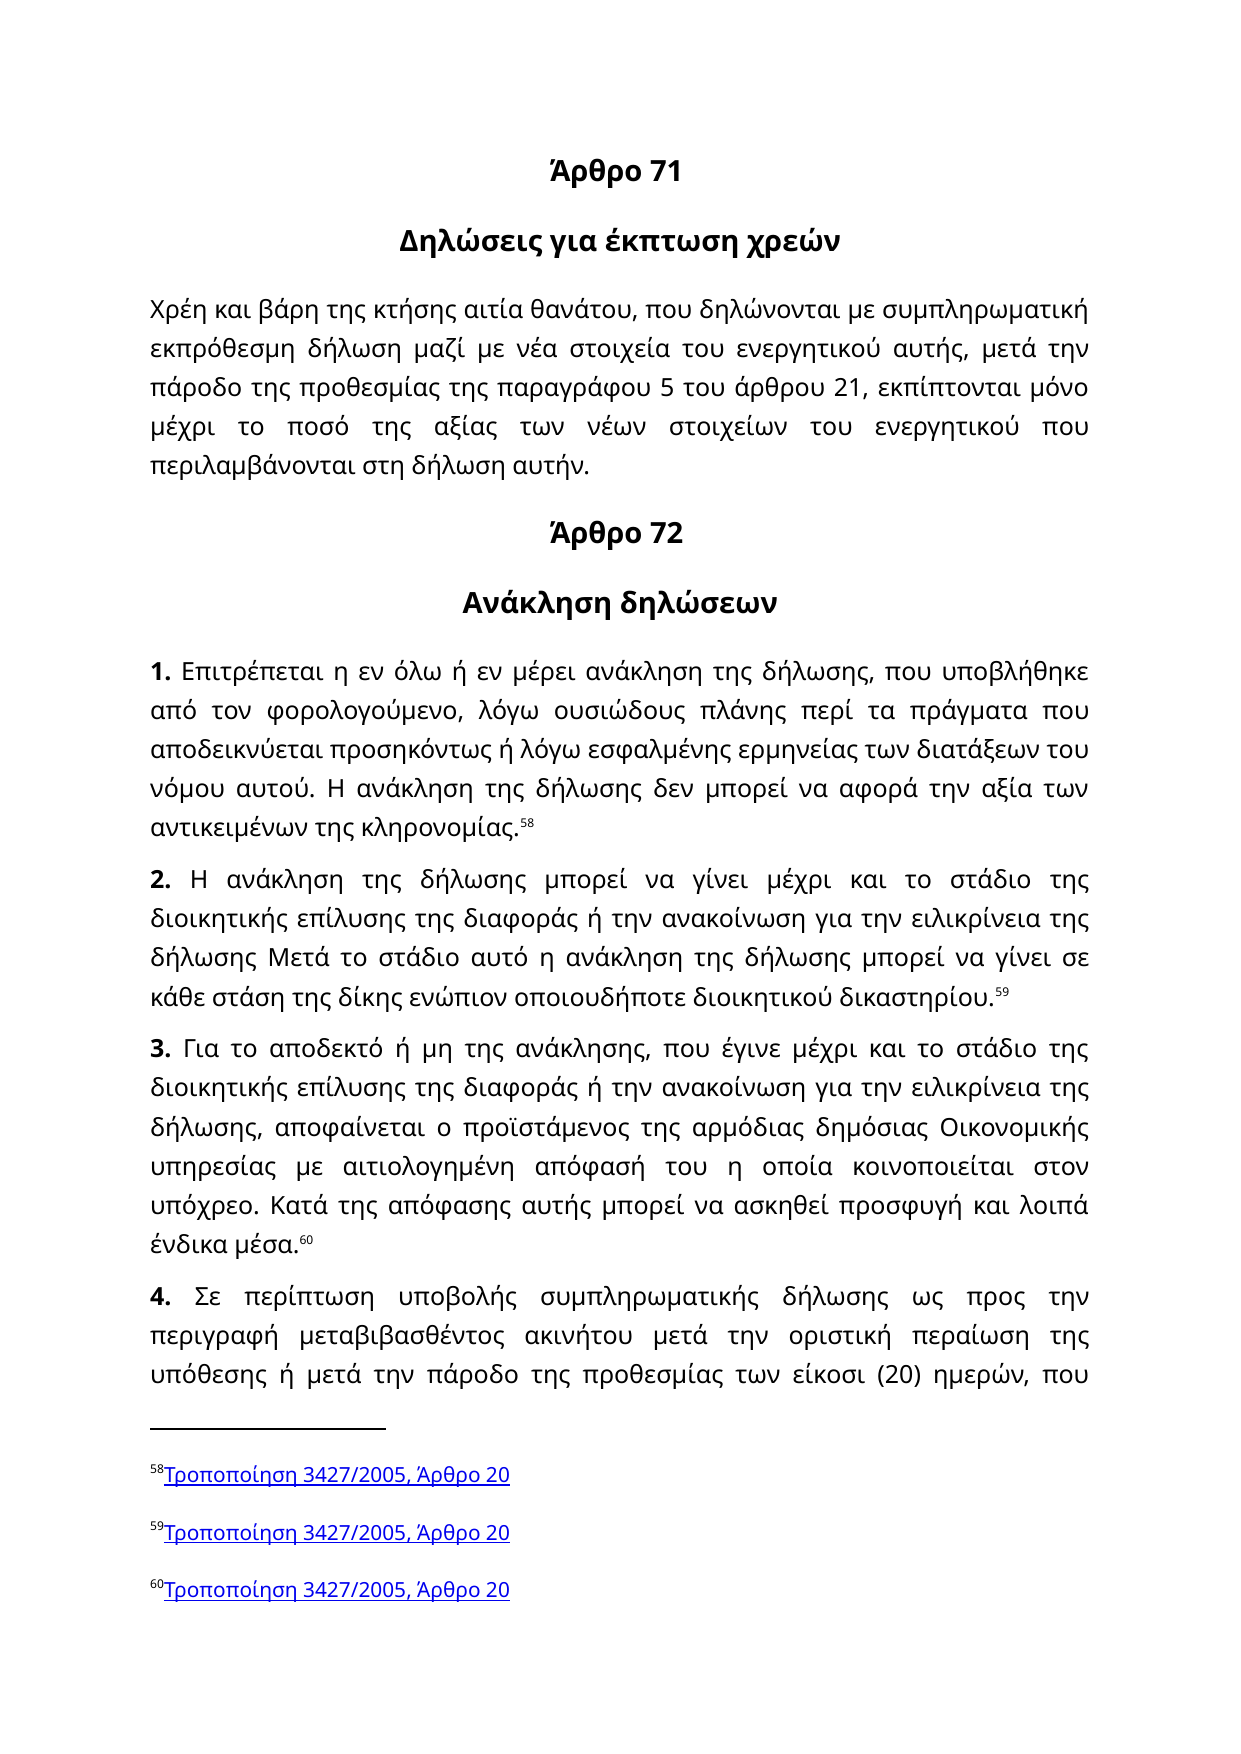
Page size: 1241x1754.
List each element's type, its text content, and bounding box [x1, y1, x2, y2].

subtitle Άρθρο 71 [150, 150, 1090, 190]
text 4. Σε περίπτωση υποβολής συμπληρωματικής δήλωσης ως προς την περιγραφή μεταβιβασθέντος ακινήτου μετά την οριστική περαίωση της υπόθεσης ή μετά την πάροδο της προθεσμίας των είκοσι (20) ημερών, που [150, 1278, 1090, 1391]
text 1. Επιτρέπεται η εν όλω ή εν μέρει ανάκληση της δήλωσης, που υποβλήθηκε από τον φορολογούμενο, λόγω ουσιώδους πλάνης περί τα πράγματα που αποδεικνύεται προσηκόντως ή λόγω εσφαλμένης ερμηνείας των διατάξεων του νόμου αυτού. Η ανάκληση της δήλωσης δεν μπορεί να αφορά την αξία των αντικειμένων της κληρονομίας. [150, 653, 1090, 844]
text 2. Η ανάκληση της δήλωσης μπορεί να γίνει μέχρι και το στάδιο της διοικητικής επίλυσης της διαφοράς ή την ανακοίνωση για την ειλικρίνεια της δήλωσης Μετά το στάδιο αυτό η ανάκληση της δήλωσης μπορεί να γίνει σε κάθε στάση της δίκης ενώπιον οποιουδήποτε διοικητικού δικαστηρίου. [150, 862, 1090, 1013]
subtitle Ανάκληση δηλώσεων [150, 583, 1090, 622]
text Χρέη και βάρη της κτήσης αιτία θανάτου, που δηλώνονται με συμπληρωματική εκπρόθεσμη δήλωση μαζί με νέα στοιχεία του ενεργητικού αυτής, μετά την πάροδο της προθεσμίας της παραγράφου 5 του άρθρου 21, εκπίπτονται μόνο μέχρι το ποσό της αξίας των νέων στοιχείων του ενεργητικού που περιλαμβάνονται στη δήλωση αυτήν. [150, 291, 1090, 482]
text Τροποποίηση 3427/2005, Άρθρο 20 [150, 1518, 1090, 1546]
text Τροποποίηση 3427/2005, Άρθρο 20 [150, 1460, 1090, 1489]
subtitle Άρθρο 72 [150, 512, 1090, 552]
text Τροποποίηση 3427/2005, Άρθρο 20 [150, 1576, 1090, 1604]
text 3. Για το αποδεκτό ή μη της ανάκλησης, που έγινε μέχρι και το στάδιο της διοικητικής επίλυσης της διαφοράς ή την ανακοίνωση για την ειλικρίνεια της δήλωσης, αποφαίνεται ο προϊστάμενος της αρμόδιας δημόσιας Οικονομικής υπηρεσίας με αιτιολογημένη απόφασή του η οποία κοινοποιείται στον υπόχρεο. Κατά της απόφασης αυτής μπορεί να ασκηθεί προσφυγή και λοιπά ένδικα μέσα. [150, 1031, 1090, 1261]
subtitle Δηλώσεις για έκπτωση χρεών [150, 221, 1090, 260]
